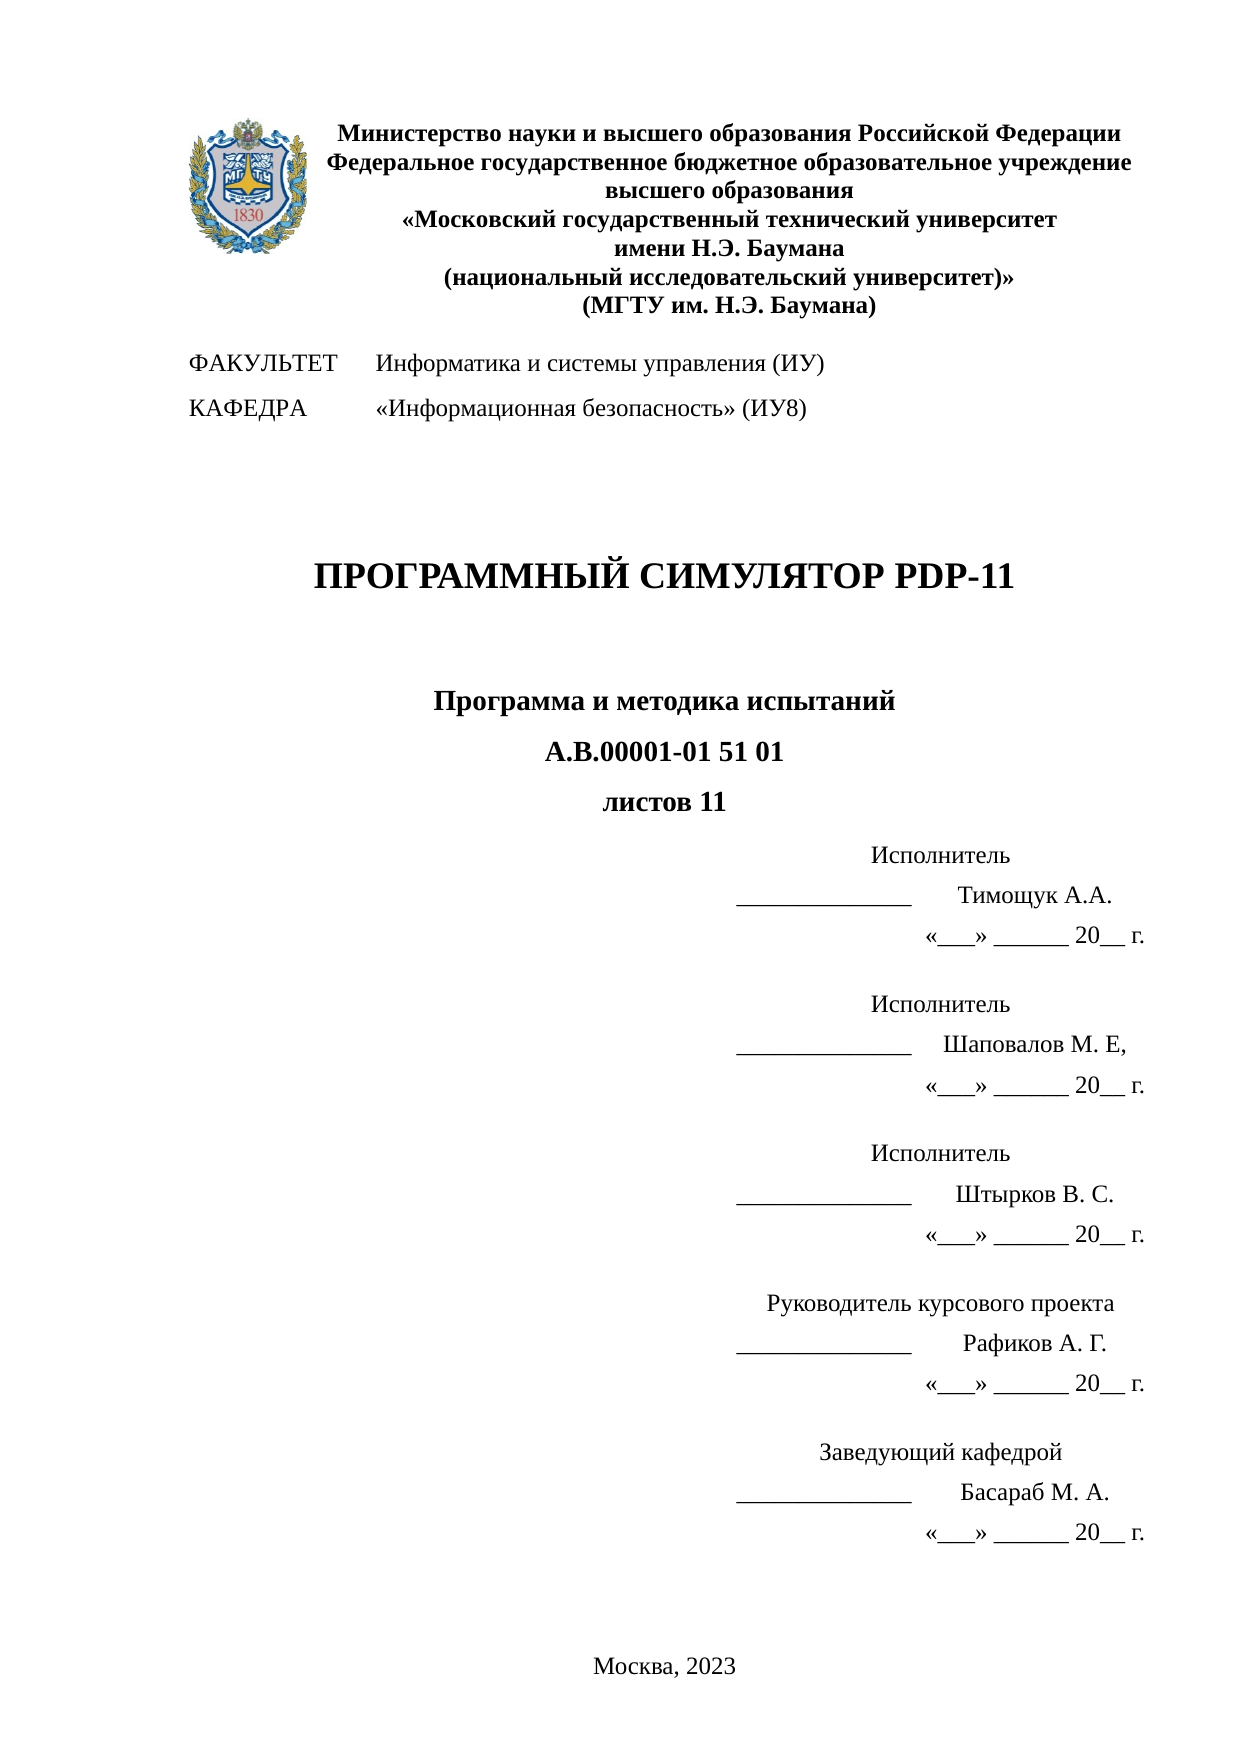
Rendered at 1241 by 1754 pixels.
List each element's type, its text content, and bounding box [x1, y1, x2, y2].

table_cell «___» ______ 20__ г. [918, 1213, 1152, 1282]
table_cell Исполнитель [730, 1133, 1152, 1173]
table_cell ______________ [730, 1024, 918, 1064]
table_header Информатика и системы управления (ИУ) [364, 348, 1152, 393]
table_cell «Информационная безопасность» (ИУ8) [364, 394, 1152, 439]
table_cell [730, 1213, 918, 1282]
table_header [177, 118, 307, 319]
table_cell [730, 915, 918, 983]
table_cell Руководитель курсового проекта [730, 1282, 1152, 1322]
picture [188, 118, 307, 254]
text ПРОГРАММНЫЙ СИМУЛЯТОР PDP-11 [177, 554, 1152, 597]
table_header Факультет [177, 348, 364, 393]
table_cell «___» ______ 20__ г. [918, 915, 1152, 983]
table_cell Шаповалов М. Е, [918, 1024, 1152, 1064]
table_cell Кафедра [177, 394, 364, 439]
table_cell «___» ______ 20__ г. [918, 1512, 1152, 1552]
table_cell ______________ [730, 1173, 918, 1213]
table_cell [730, 1512, 918, 1552]
table_cell [730, 1064, 918, 1133]
text А.В.00001-01 51 01 [177, 734, 1152, 767]
table_cell ______________ [730, 1322, 918, 1362]
table_cell Штырков В. С. [918, 1173, 1152, 1213]
table_cell Заведующий кафедрой [730, 1431, 1152, 1472]
table_cell «___» ______ 20__ г. [918, 1363, 1152, 1431]
table_cell «___» ______ 20__ г. [918, 1064, 1152, 1133]
table_cell Рафиков А. Г. [918, 1322, 1152, 1362]
table_cell Басараб М. А. [918, 1472, 1152, 1512]
table_cell ______________ [730, 1472, 918, 1512]
table_cell [730, 1363, 918, 1431]
table_cell Исполнитель [730, 984, 1152, 1024]
table_cell ______________ [730, 875, 918, 915]
table_header Исполнитель [730, 834, 1152, 874]
table_cell Тимощук А.А. [918, 875, 1152, 915]
text листов 11 [177, 784, 1152, 817]
text Программа и методика испытаний [177, 683, 1152, 717]
table_header Министерство науки и высшего образования Российской Федерации Федеральное государственное бюджетное образовательное учреждение высшего образования «Московский государственный технический университет имени Н.Э. Баумана (национальный исследовательский университет)» (МГТУ им. Н.Э. Баумана) [307, 118, 1152, 319]
